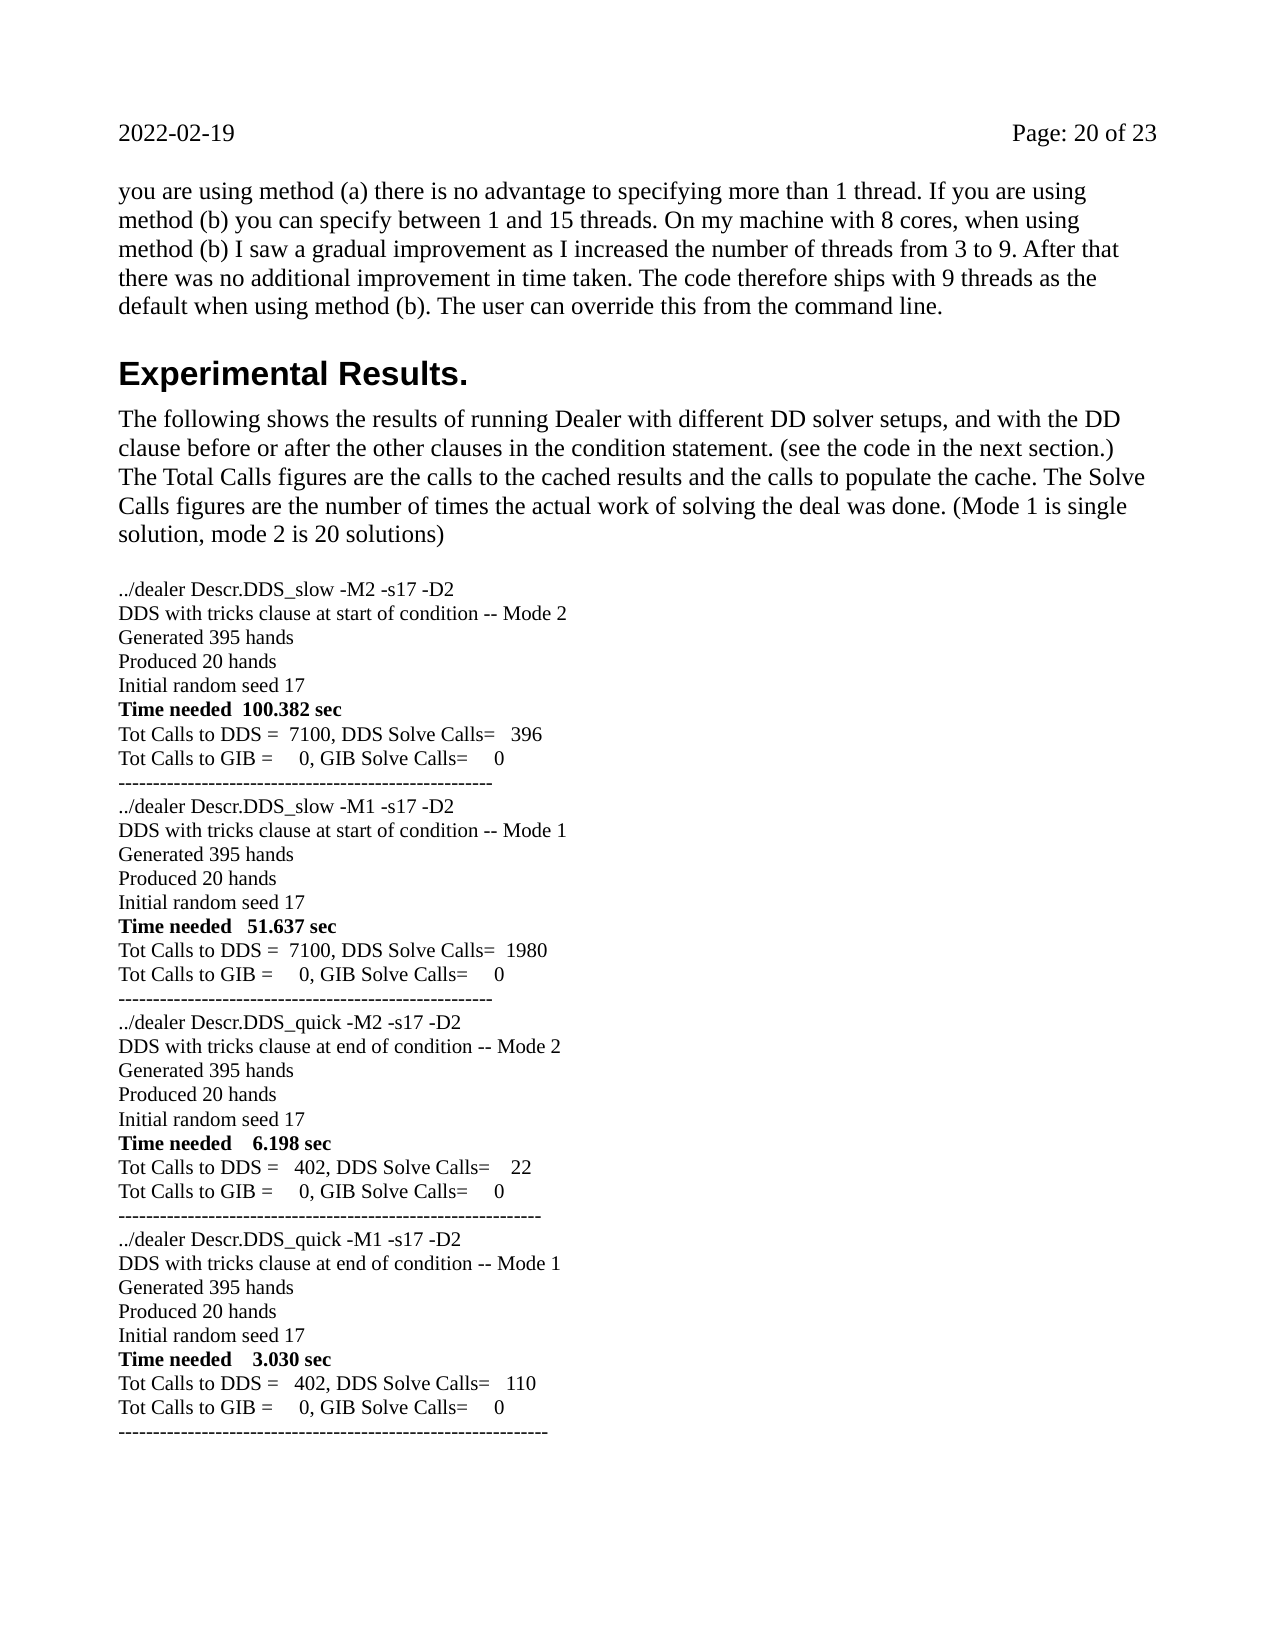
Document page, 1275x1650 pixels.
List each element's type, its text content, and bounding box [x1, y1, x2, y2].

text Time needed 6.198 sec [118, 1131, 1157, 1154]
text The following shows the results of running Dealer with different DD solver setups, and with the DD clause before or after the other clauses in the condition statement. (see the code in the next section.) The Total Calls figures are the calls to the cached results and the calls to populate the cache. The Solve Calls figures are the number of times the actual work of solving the deal was done. (Mode 1 is single solution, mode 2 is 20 solutions) [118, 404, 1157, 548]
text Tot Calls to DDS = 7100, DDS Solve Calls= 396 [118, 721, 1157, 746]
text ../dealer Descr.DDS_quick -M2 -s17 -D2 [118, 1010, 1157, 1034]
text Tot Calls to DDS = 402, DDS Solve Calls= 110 [118, 1371, 1157, 1395]
text DDS with tricks clause at start of condition -- Mode 1 [118, 818, 1157, 842]
text Generated 395 hands [118, 625, 1157, 649]
text Initial random seed 17 [118, 673, 1157, 697]
text DDS with tricks clause at start of condition -- Mode 2 [118, 601, 1157, 625]
text Generated 395 hands [118, 842, 1157, 866]
text ------------------------------------------------------ [118, 769, 1157, 794]
text Time needed 3.030 sec [118, 1347, 1157, 1371]
text Generated 395 hands [118, 1275, 1157, 1299]
text Generated 395 hands [118, 1058, 1157, 1082]
text ../dealer Descr.DDS_slow -M1 -s17 -D2 [118, 794, 1157, 818]
text Produced 20 hands [118, 1082, 1157, 1106]
text Tot Calls to GIB = 0, GIB Solve Calls= 0 [118, 962, 1157, 986]
text ../dealer Descr.DDS_slow -M2 -s17 -D2 [118, 577, 1157, 601]
text Tot Calls to DDS = 7100, DDS Solve Calls= 1980 [118, 938, 1157, 962]
text Time needed 100.382 sec [118, 697, 1157, 721]
text Tot Calls to GIB = 0, GIB Solve Calls= 0 [118, 746, 1157, 769]
text Initial random seed 17 [118, 1323, 1157, 1347]
text ------------------------------------------------------ [118, 986, 1157, 1010]
text Produced 20 hands [118, 1299, 1157, 1323]
text Time needed 51.637 sec [118, 914, 1157, 938]
text you are using method (a) there is no advantage to specifying more than 1 thread. If you are using method (b) you can specify between 1 and 15 threads. On my machine with 8 cores, when using method (b) I saw a gradual improvement as I increased the number of threads from 3 to 9. After that there was no additional improvement in time taken. The code therefore ships with 9 threads as the default when using method (b). The user can override this from the command line. [118, 176, 1157, 320]
text ../dealer Descr.DDS_quick -M1 -s17 -D2 [118, 1227, 1157, 1251]
text -------------------------------------------------------------- [118, 1419, 1157, 1443]
text Tot Calls to GIB = 0, GIB Solve Calls= 0 [118, 1395, 1157, 1419]
text ------------------------------------------------------------- [118, 1203, 1157, 1227]
subtitle Experimental Results. [118, 353, 1157, 392]
text Produced 20 hands [118, 866, 1157, 890]
text DDS with tricks clause at end of condition -- Mode 1 [118, 1251, 1157, 1275]
text Tot Calls to DDS = 402, DDS Solve Calls= 22 [118, 1154, 1157, 1179]
text Initial random seed 17 [118, 1106, 1157, 1131]
text Initial random seed 17 [118, 890, 1157, 914]
text DDS with tricks clause at end of condition -- Mode 2 [118, 1034, 1157, 1058]
text Produced 20 hands [118, 649, 1157, 673]
text Tot Calls to GIB = 0, GIB Solve Calls= 0 [118, 1179, 1157, 1203]
